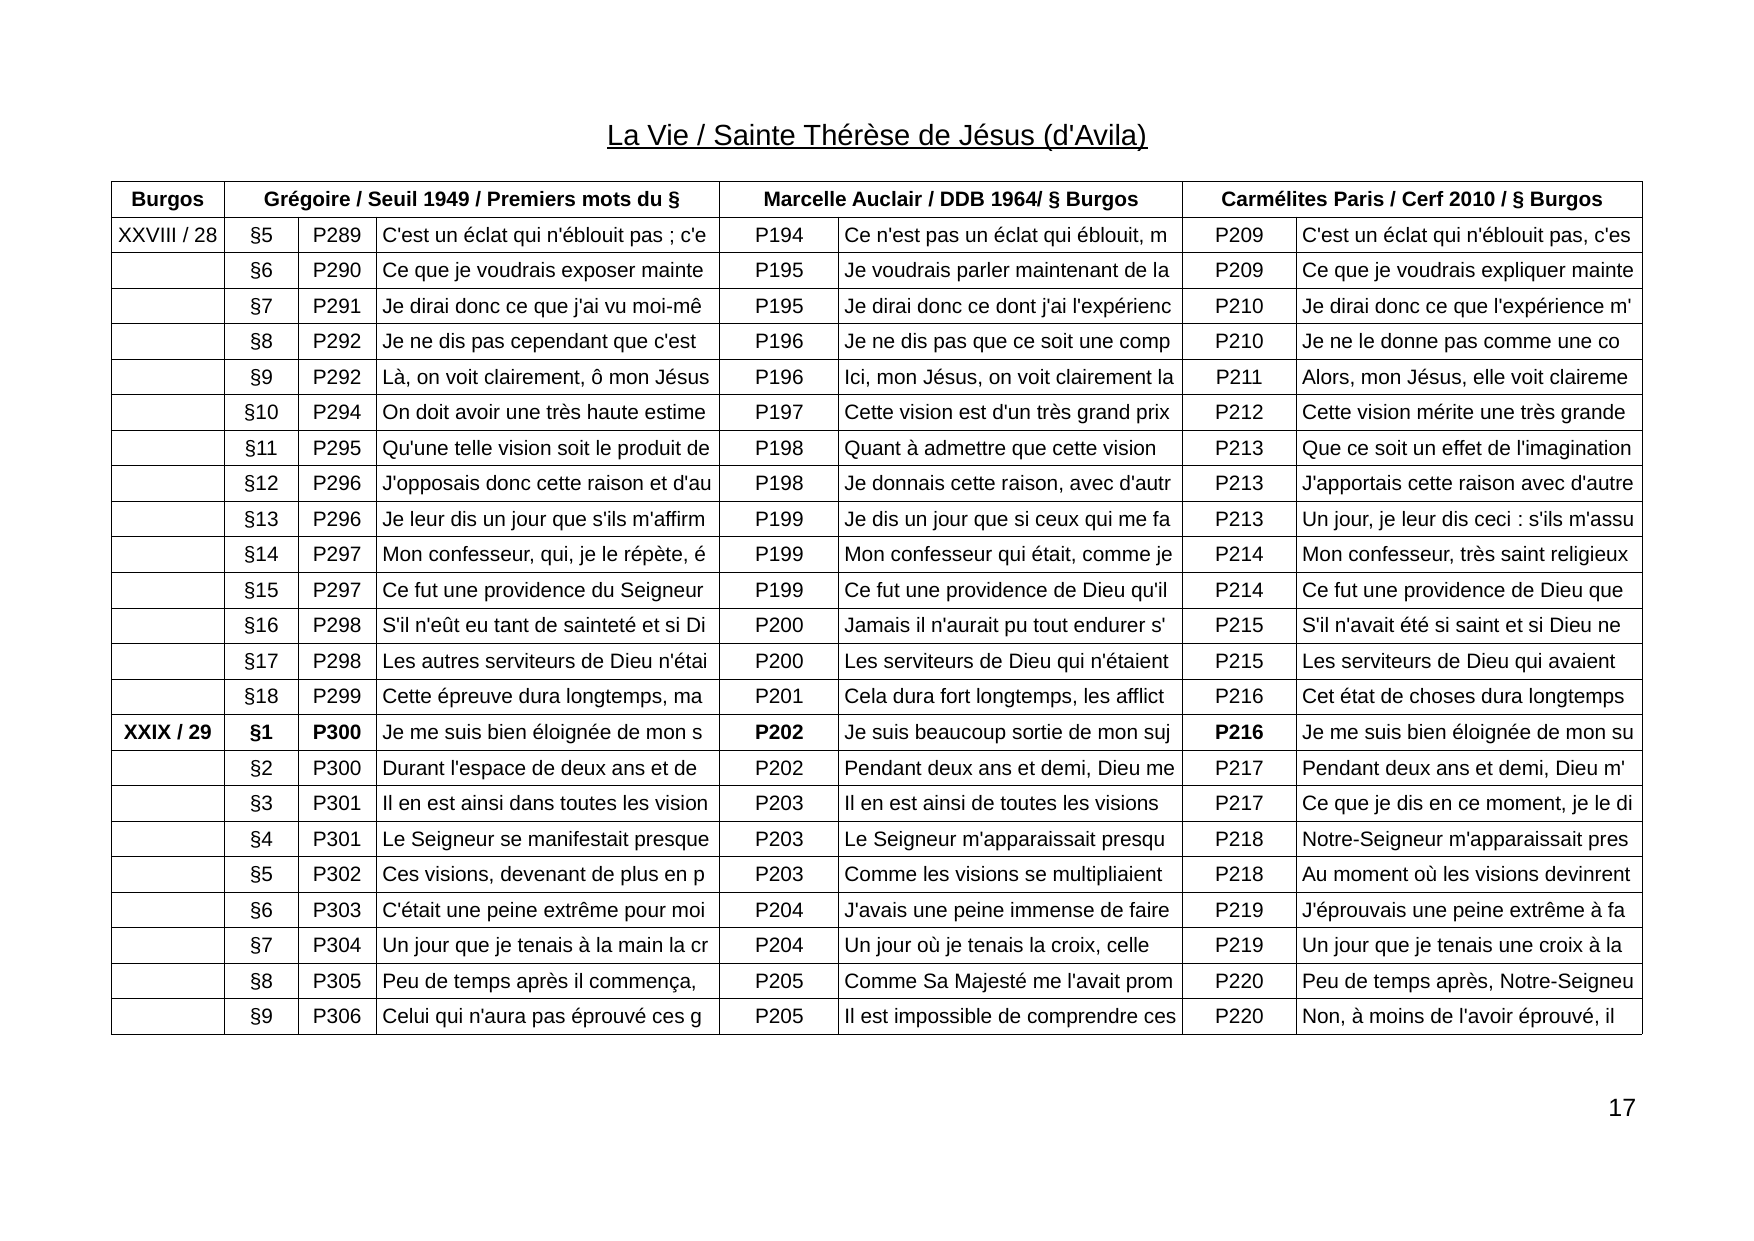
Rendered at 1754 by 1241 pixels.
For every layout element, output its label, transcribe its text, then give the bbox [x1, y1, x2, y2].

table_cell P297 [299, 573, 376, 607]
table_cell Il est impossible de comprendre ces [839, 999, 1182, 1034]
table_cell [112, 289, 224, 323]
table_cell §13 [225, 502, 298, 536]
table_cell [112, 573, 224, 607]
table_cell §10 [225, 395, 298, 430]
table_cell §9 [225, 360, 298, 394]
table_cell P196 [720, 360, 838, 394]
table_cell [112, 395, 224, 430]
table_cell Un jour que je tenais à la main la cr [377, 928, 719, 963]
table_cell [112, 537, 224, 572]
table_cell P216 [1183, 680, 1296, 714]
table_cell §18 [225, 680, 298, 714]
table_cell Je ne le donne pas comme une co [1297, 324, 1642, 359]
table_cell Cette épreuve dura longtemps, ma [377, 680, 719, 714]
table_cell P198 [720, 466, 838, 501]
table_cell Le Seigneur se manifestait presque [377, 822, 719, 856]
table_cell [112, 928, 224, 963]
table_cell Je dirai donc ce dont j'ai l'expérienc [839, 289, 1182, 323]
table_cell §16 [225, 609, 298, 643]
table_cell Ici, mon Jésus, on voit clairement la [839, 360, 1182, 394]
table_cell P205 [720, 999, 838, 1034]
table_cell §4 [225, 822, 298, 856]
table_cell P297 [299, 537, 376, 572]
table_cell [112, 431, 224, 465]
table_cell P204 [720, 893, 838, 927]
table_cell Je dirai donc ce que l'expérience m' [1297, 289, 1642, 323]
table_cell Cette vision mérite une très grande [1297, 395, 1642, 430]
table_cell J'éprouvais une peine extrême à fa [1297, 893, 1642, 927]
table_cell Marcelle Auclair / DDB 1964/ § Burgos [720, 182, 1182, 217]
table_cell Cela dura fort longtemps, les afflict [839, 680, 1182, 714]
table_cell P213 [1183, 502, 1296, 536]
table_cell P213 [1183, 466, 1296, 501]
table_cell P298 [299, 609, 376, 643]
table_cell §3 [225, 786, 298, 821]
table_cell P301 [299, 786, 376, 821]
table_cell P199 [720, 573, 838, 607]
table_cell Les serviteurs de Dieu qui avaient [1297, 644, 1642, 678]
table_cell Je me suis bien éloignée de mon su [1297, 715, 1642, 749]
table_cell Celui qui n'aura pas éprouvé ces g [377, 999, 719, 1034]
table_cell P203 [720, 857, 838, 892]
table_cell P202 [720, 715, 838, 749]
table_cell P203 [720, 786, 838, 821]
table_cell Un jour que je tenais une croix à la [1297, 928, 1642, 963]
table_cell P200 [720, 609, 838, 643]
table_cell [112, 324, 224, 359]
table_cell Que ce soit un effet de l'imagination [1297, 431, 1642, 465]
table_cell §17 [225, 644, 298, 678]
table_cell P295 [299, 431, 376, 465]
table_cell P301 [299, 822, 376, 856]
table_cell P204 [720, 928, 838, 963]
table_cell Mon confesseur, très saint religieux [1297, 537, 1642, 572]
table_cell §6 [225, 253, 298, 288]
table_cell J'apportais cette raison avec d'autre [1297, 466, 1642, 501]
table_cell Au moment où les visions devinrent [1297, 857, 1642, 892]
table_cell [112, 466, 224, 501]
table_cell P211 [1183, 360, 1296, 394]
table_cell [112, 360, 224, 394]
table_cell P196 [720, 324, 838, 359]
table_cell Les serviteurs de Dieu qui n'étaient [839, 644, 1182, 678]
table_cell [112, 644, 224, 678]
table_cell S'il n'eût eu tant de sainteté et si Di [377, 609, 719, 643]
table_cell §11 [225, 431, 298, 465]
table_cell P292 [299, 360, 376, 394]
table_cell Je ne dis pas cependant que c'est [377, 324, 719, 359]
table_cell §15 [225, 573, 298, 607]
table_cell P300 [299, 715, 376, 749]
table_cell P202 [720, 751, 838, 785]
table_cell P209 [1183, 218, 1296, 252]
table_cell [112, 502, 224, 536]
table_cell P213 [1183, 431, 1296, 465]
table_cell §8 [225, 324, 298, 359]
table_cell §1 [225, 715, 298, 749]
table_cell §9 [225, 999, 298, 1034]
table_cell Quant à admettre que cette vision [839, 431, 1182, 465]
table_cell P195 [720, 253, 838, 288]
table_cell P203 [720, 822, 838, 856]
table_cell Non, à moins de l'avoir éprouvé, il [1297, 999, 1642, 1034]
table_cell P296 [299, 466, 376, 501]
table_cell Là, on voit clairement, ô mon Jésus [377, 360, 719, 394]
table_cell P215 [1183, 609, 1296, 643]
table_cell Un jour où je tenais la croix, celle [839, 928, 1182, 963]
table_cell P199 [720, 537, 838, 572]
table_cell On doit avoir une très haute estime [377, 395, 719, 430]
table_cell Ce fut une providence de Dieu que [1297, 573, 1642, 607]
table_cell P219 [1183, 928, 1296, 963]
table_cell P304 [299, 928, 376, 963]
table_cell P219 [1183, 893, 1296, 927]
table_cell P205 [720, 964, 838, 998]
table_cell §8 [225, 964, 298, 998]
table_cell Peu de temps après, Notre-Seigneu [1297, 964, 1642, 998]
table_cell XXIX / 29 [112, 715, 224, 749]
table_cell Comme Sa Majesté me l'avait prom [839, 964, 1182, 998]
table_cell Peu de temps après il commença, [377, 964, 719, 998]
table_cell [112, 751, 224, 785]
table_cell [112, 786, 224, 821]
table_cell Ce que je voudrais exposer mainte [377, 253, 719, 288]
table_cell Grégoire / Seuil 1949 / Premiers mots du § [225, 182, 719, 217]
table_cell P197 [720, 395, 838, 430]
table_cell Les autres serviteurs de Dieu n'étai [377, 644, 719, 678]
table_cell P220 [1183, 999, 1296, 1034]
table_cell §14 [225, 537, 298, 572]
table_cell P218 [1183, 857, 1296, 892]
table_cell P200 [720, 644, 838, 678]
table_cell P303 [299, 893, 376, 927]
table_cell P218 [1183, 822, 1296, 856]
table_cell Jamais il n'aurait pu tout endurer s' [839, 609, 1182, 643]
table_cell P298 [299, 644, 376, 678]
table_cell §7 [225, 289, 298, 323]
table_cell Le Seigneur m'apparaissait presqu [839, 822, 1182, 856]
table_cell Pendant deux ans et demi, Dieu me [839, 751, 1182, 785]
table_cell Ce que je voudrais expliquer mainte [1297, 253, 1642, 288]
table_cell §6 [225, 893, 298, 927]
table_cell P217 [1183, 786, 1296, 821]
table_cell P210 [1183, 324, 1296, 359]
table_cell [112, 680, 224, 714]
table_cell [112, 253, 224, 288]
table_cell P305 [299, 964, 376, 998]
table_cell C'était une peine extrême pour moi [377, 893, 719, 927]
table_cell P302 [299, 857, 376, 892]
table_cell P220 [1183, 964, 1296, 998]
table_cell Ce fut une providence de Dieu qu'il [839, 573, 1182, 607]
table_cell P299 [299, 680, 376, 714]
table_cell P215 [1183, 644, 1296, 678]
table_cell Burgos [112, 182, 224, 217]
table_cell J'opposais donc cette raison et d'au [377, 466, 719, 501]
table_cell P296 [299, 502, 376, 536]
table_cell C'est un éclat qui n'éblouit pas, c'es [1297, 218, 1642, 252]
table_cell Ces visions, devenant de plus en p [377, 857, 719, 892]
table_cell J'avais une peine immense de faire [839, 893, 1182, 927]
table_cell Cette vision est d'un très grand prix [839, 395, 1182, 430]
table_cell S'il n'avait été si saint et si Dieu ne [1297, 609, 1642, 643]
table_cell Mon confesseur qui était, comme je [839, 537, 1182, 572]
table_cell P214 [1183, 537, 1296, 572]
table_cell Cet état de choses dura longtemps [1297, 680, 1642, 714]
table_cell §5 [225, 857, 298, 892]
table_cell P292 [299, 324, 376, 359]
table_cell C'est un éclat qui n'éblouit pas ; c'e [377, 218, 719, 252]
table_cell P201 [720, 680, 838, 714]
table_cell §12 [225, 466, 298, 501]
table_cell P291 [299, 289, 376, 323]
table_cell XXVIII / 28 [112, 218, 224, 252]
table_cell P306 [299, 999, 376, 1034]
table_cell P210 [1183, 289, 1296, 323]
table_cell Alors, mon Jésus, elle voit claireme [1297, 360, 1642, 394]
table_cell P294 [299, 395, 376, 430]
table_cell P216 [1183, 715, 1296, 749]
table_cell P289 [299, 218, 376, 252]
table_cell §5 [225, 218, 298, 252]
table_cell Je donnais cette raison, avec d'autr [839, 466, 1182, 501]
table_cell Je me suis bien éloignée de mon s [377, 715, 719, 749]
table_cell P300 [299, 751, 376, 785]
table_cell Je voudrais parler maintenant de la [839, 253, 1182, 288]
table_cell Je ne dis pas que ce soit une comp [839, 324, 1182, 359]
table_cell [112, 964, 224, 998]
table_cell Un jour, je leur dis ceci : s'ils m'assu [1297, 502, 1642, 536]
table_cell Il en est ainsi de toutes les visions [839, 786, 1182, 821]
table_cell Il en est ainsi dans toutes les vision [377, 786, 719, 821]
table_cell [112, 609, 224, 643]
table_cell P199 [720, 502, 838, 536]
table_cell Je dis un jour que si ceux qui me fa [839, 502, 1182, 536]
table_cell P217 [1183, 751, 1296, 785]
table_cell Qu'une telle vision soit le produit de [377, 431, 719, 465]
table_cell Je dirai donc ce que j'ai vu moi-mê [377, 289, 719, 323]
table_cell Carmélites Paris / Cerf 2010 / § Burgos [1183, 182, 1642, 217]
table_cell Je leur dis un jour que s'ils m'affirm [377, 502, 719, 536]
table_cell P198 [720, 431, 838, 465]
table_cell Durant l'espace de deux ans et de [377, 751, 719, 785]
table_cell Notre-Seigneur m'apparaissait pres [1297, 822, 1642, 856]
table_cell [112, 822, 224, 856]
table_cell [112, 857, 224, 892]
table_cell P290 [299, 253, 376, 288]
table_cell P194 [720, 218, 838, 252]
table_cell P214 [1183, 573, 1296, 607]
table_cell §7 [225, 928, 298, 963]
table_cell Mon confesseur, qui, je le répète, é [377, 537, 719, 572]
table_cell Je suis beaucoup sortie de mon suj [839, 715, 1182, 749]
table_cell [112, 893, 224, 927]
table_cell Ce fut une providence du Seigneur [377, 573, 719, 607]
table_cell P212 [1183, 395, 1296, 430]
table_cell Comme les visions se multipliaient [839, 857, 1182, 892]
table_cell Pendant deux ans et demi, Dieu m' [1297, 751, 1642, 785]
table_cell Ce n'est pas un éclat qui éblouit, m [839, 218, 1182, 252]
table_cell §2 [225, 751, 298, 785]
table_cell P195 [720, 289, 838, 323]
table_cell [112, 999, 224, 1034]
table_cell P209 [1183, 253, 1296, 288]
table_cell Ce que je dis en ce moment, je le di [1297, 786, 1642, 821]
